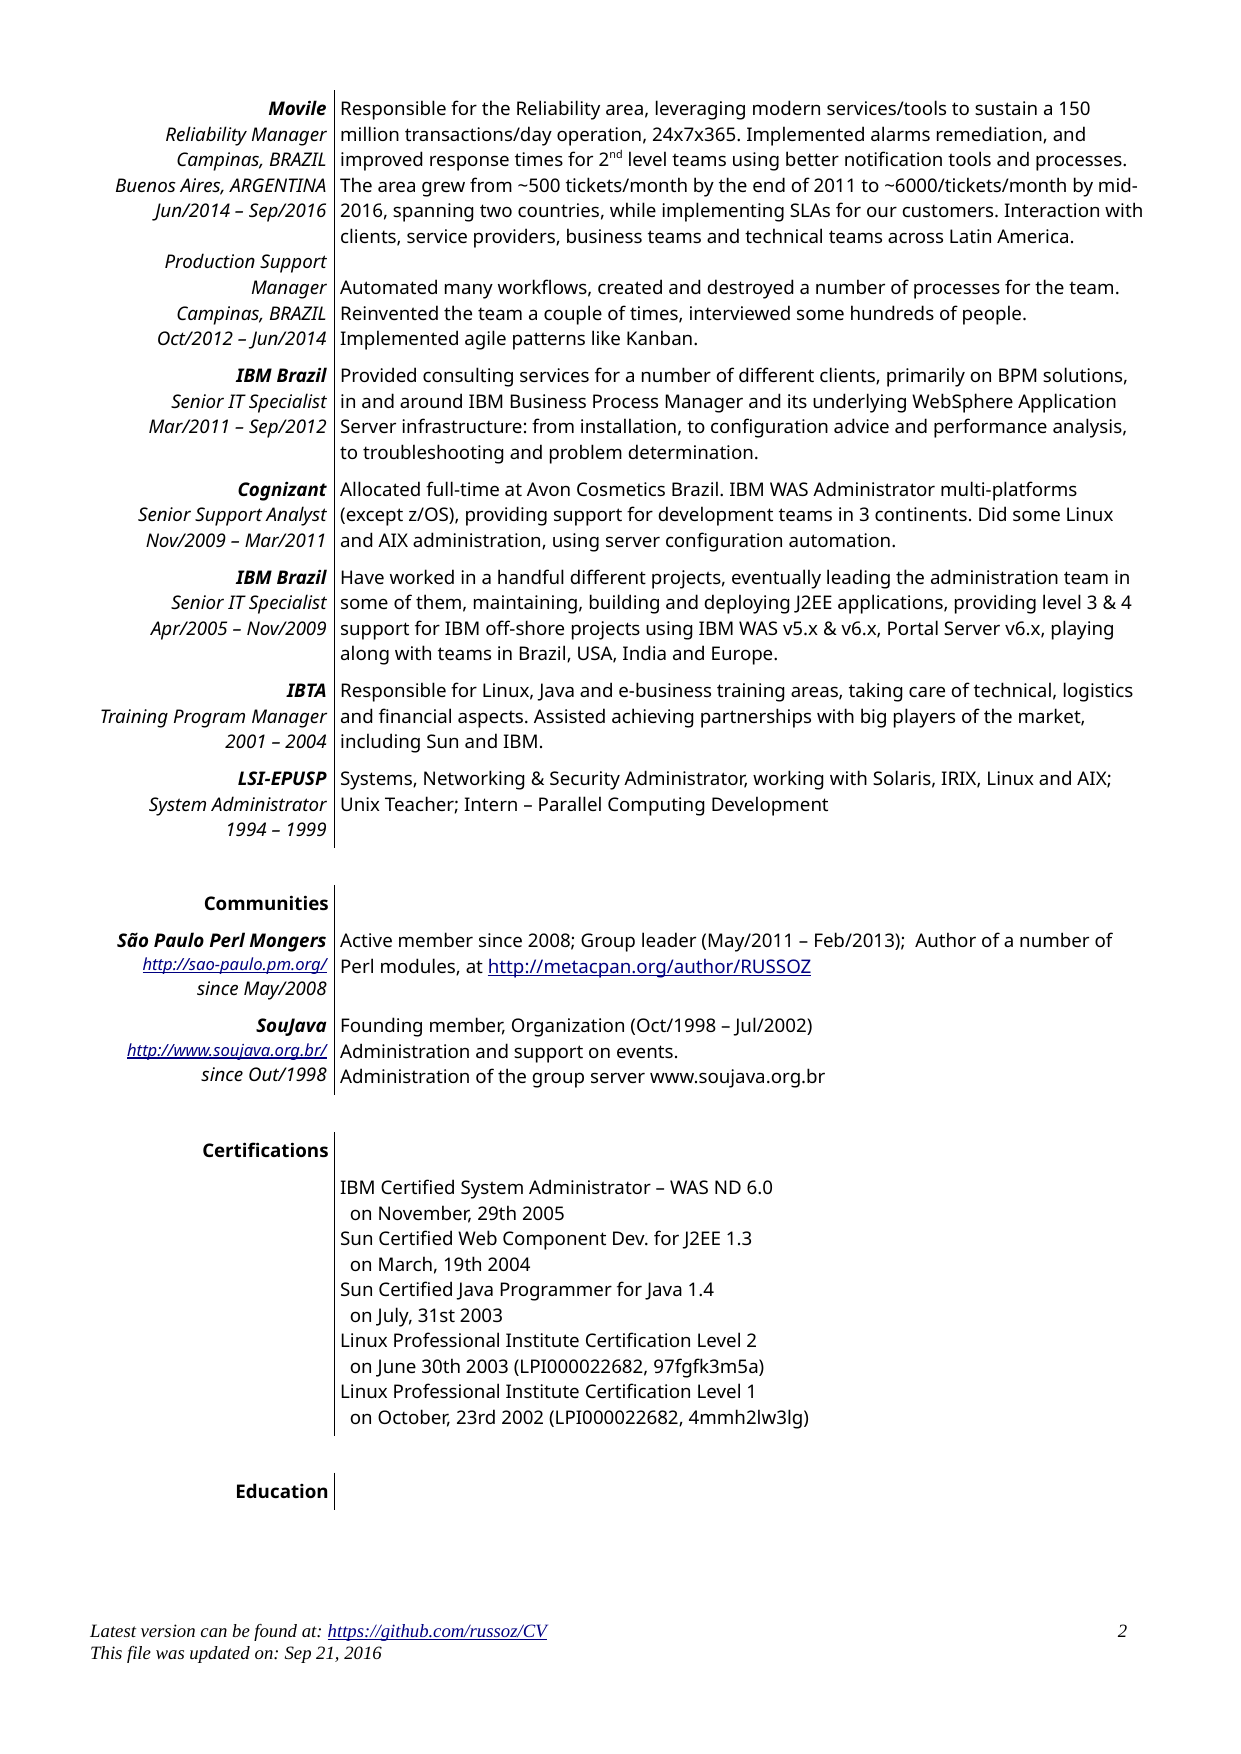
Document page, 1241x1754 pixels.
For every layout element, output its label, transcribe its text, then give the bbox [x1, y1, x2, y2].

table_cell Education [90, 1473, 334, 1509]
table_cell LSI-EPUSP System Administrator 1994 – 1999 [90, 760, 334, 848]
table_cell [90, 1436, 334, 1473]
table_cell Provided consulting services for a number of different clients, primarily on BPM solutions, in and around IBM Business Process Manager and its underlying WebSphere Application Server infrastructure: from installation, to configuration advice and performance analysis, to troubleshooting and problem determination. [335, 357, 1149, 470]
table_cell IBM Certified System Administrator – WAS ND 6.0 on November, 29th 2005 Sun Certified Web Component Dev. for J2EE 1.3 on March, 19th 2004 Sun Certified Java Programmer for Java 1.4 on July, 31st 2003 Linux Professional Institute Certification Level 2 on June 30th 2003 (LPI000022682, 97fgfk3m5a) Linux Professional Institute Certification Level 1 on October, 23rd 2002 (LPI000022682, 4mmh2lw3lg) [335, 1169, 1149, 1436]
table_cell IBM Brazil Senior IT Specialist Mar/2011 – Sep/2012 [90, 357, 334, 470]
table_cell [90, 1095, 334, 1132]
table_cell [335, 885, 1149, 922]
table_cell Responsible for Linux, Java and e-business training areas, taking care of technical, logistics and financial aspects. Assisted achieving partnerships with big players of the market, including Sun and IBM. [335, 672, 1149, 760]
table_cell Certifications [90, 1132, 334, 1169]
table_cell [334, 1436, 1149, 1473]
table_cell [335, 1132, 1149, 1169]
table_cell SouJava http://www.soujava.org.br/ since Out/1998 [90, 1007, 334, 1095]
table_cell [334, 848, 1149, 885]
table_cell [334, 1095, 1149, 1132]
table_cell Cognizant Senior Support Analyst Nov/2009 – Mar/2011 [90, 470, 334, 558]
table_cell Movile Reliability Manager Campinas, BRAZIL Buenos Aires, ARGENTINA Jun/2014 – Sep/2016 Production Support Manager Campinas, BRAZIL Oct/2012 – Jun/2014 [90, 90, 334, 357]
table_cell São Paulo Perl Mongers http://sao-paulo.pm.org/ since May/2008 [90, 922, 334, 1007]
table_cell Allocated full-time at Avon Cosmetics Brazil. IBM WAS Administrator multi-platforms (except z/OS), providing support for development teams in 3 continents. Did some Linux and AIX administration, using server configuration automation. [335, 470, 1149, 558]
table_cell Systems, Networking & Security Administrator, working with Solaris, IRIX, Linux and AIX; Unix Teacher; Intern – Parallel Computing Development [335, 760, 1149, 848]
table_cell Founding member, Organization (Oct/1998 – Jul/2002) Administration and support on events. Administration of the group server www.soujava.org.br [335, 1007, 1149, 1095]
table_cell Responsible for the Reliability area, leveraging modern services/tools to sustain a 150 million transactions/day operation, 24x7x365. Implemented alarms remediation, and improved response times for 2nd level teams using better notification tools and processes. The area grew from ~500 tickets/month by the end of 2011 to ~6000/tickets/month by mid-2016, spanning two countries, while implementing SLAs for our customers. Interaction with clients, service providers, business teams and technical teams across Latin America. Automated many workflows, created and destroyed a number of processes for the team. Reinvented the team a couple of times, interviewed some hundreds of people. Implemented agile patterns like Kanban. [335, 90, 1149, 357]
table_cell IBTA Training Program Manager 2001 – 2004 [90, 672, 334, 760]
table_cell IBM Brazil Senior IT Specialist Apr/2005 – Nov/2009 [90, 558, 334, 672]
table_cell [335, 1473, 1149, 1509]
table_cell [90, 1169, 334, 1436]
table_cell [90, 848, 334, 885]
table_cell Communities [90, 885, 334, 922]
table_cell Have worked in a handful different projects, eventually leading the administration team in some of them, maintaining, building and deploying J2EE applications, providing level 3 & 4 support for IBM off-shore projects using IBM WAS v5.x & v6.x, Portal Server v6.x, playing along with teams in Brazil, USA, India and Europe. [335, 558, 1149, 672]
table_cell Active member since 2008; Group leader (May/2011 – Feb/2013); Author of a number of Perl modules, at http://metacpan.org/author/RUSSOZ [335, 922, 1149, 1007]
